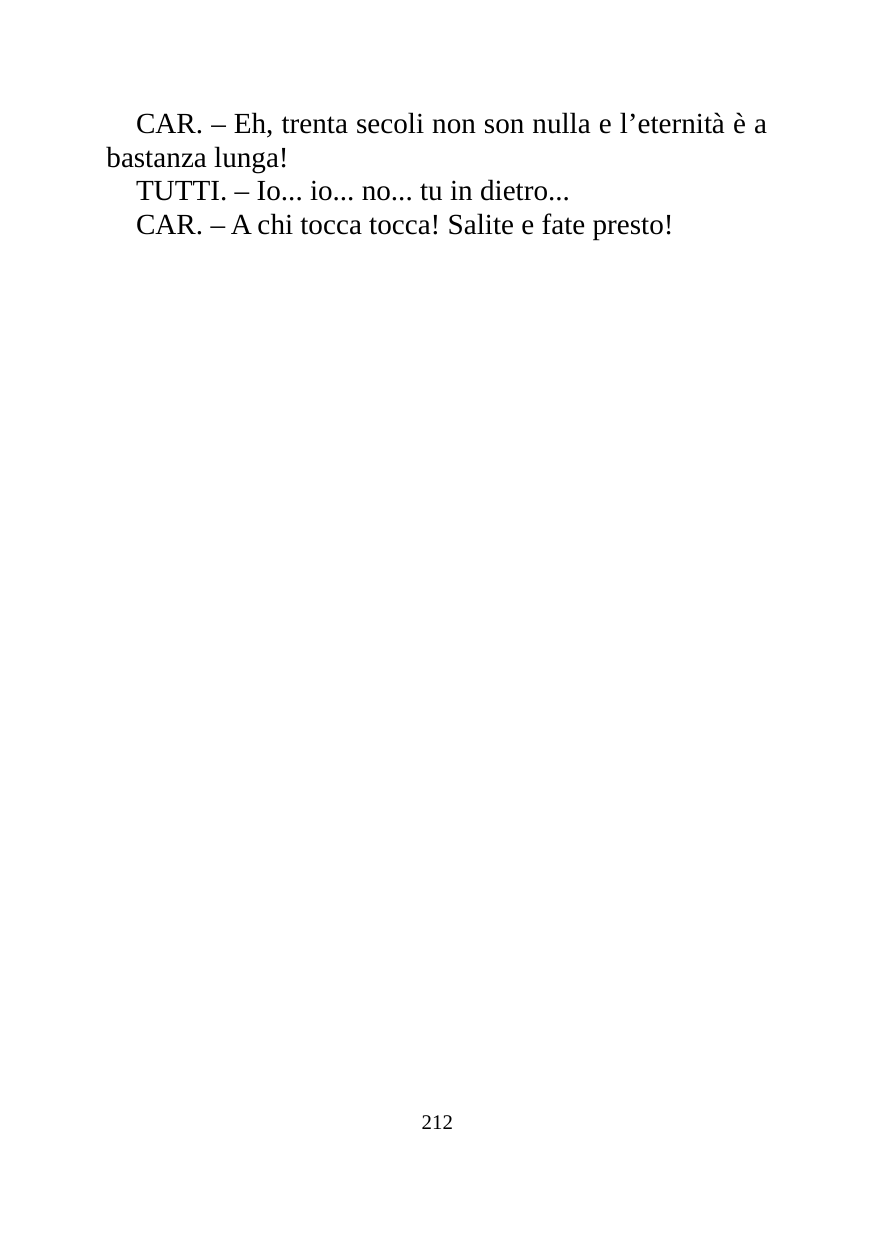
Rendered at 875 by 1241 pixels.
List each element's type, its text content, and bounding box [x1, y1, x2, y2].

text CAR. – A chi tocca tocca! Salite e fate presto! [106, 207, 768, 240]
text CAR. – Eh, trenta secoli non son nulla e l’eternità è a bastanza lunga! [106, 106, 768, 173]
text TUTTI. – Io... io... no... tu in dietro... [106, 173, 768, 207]
